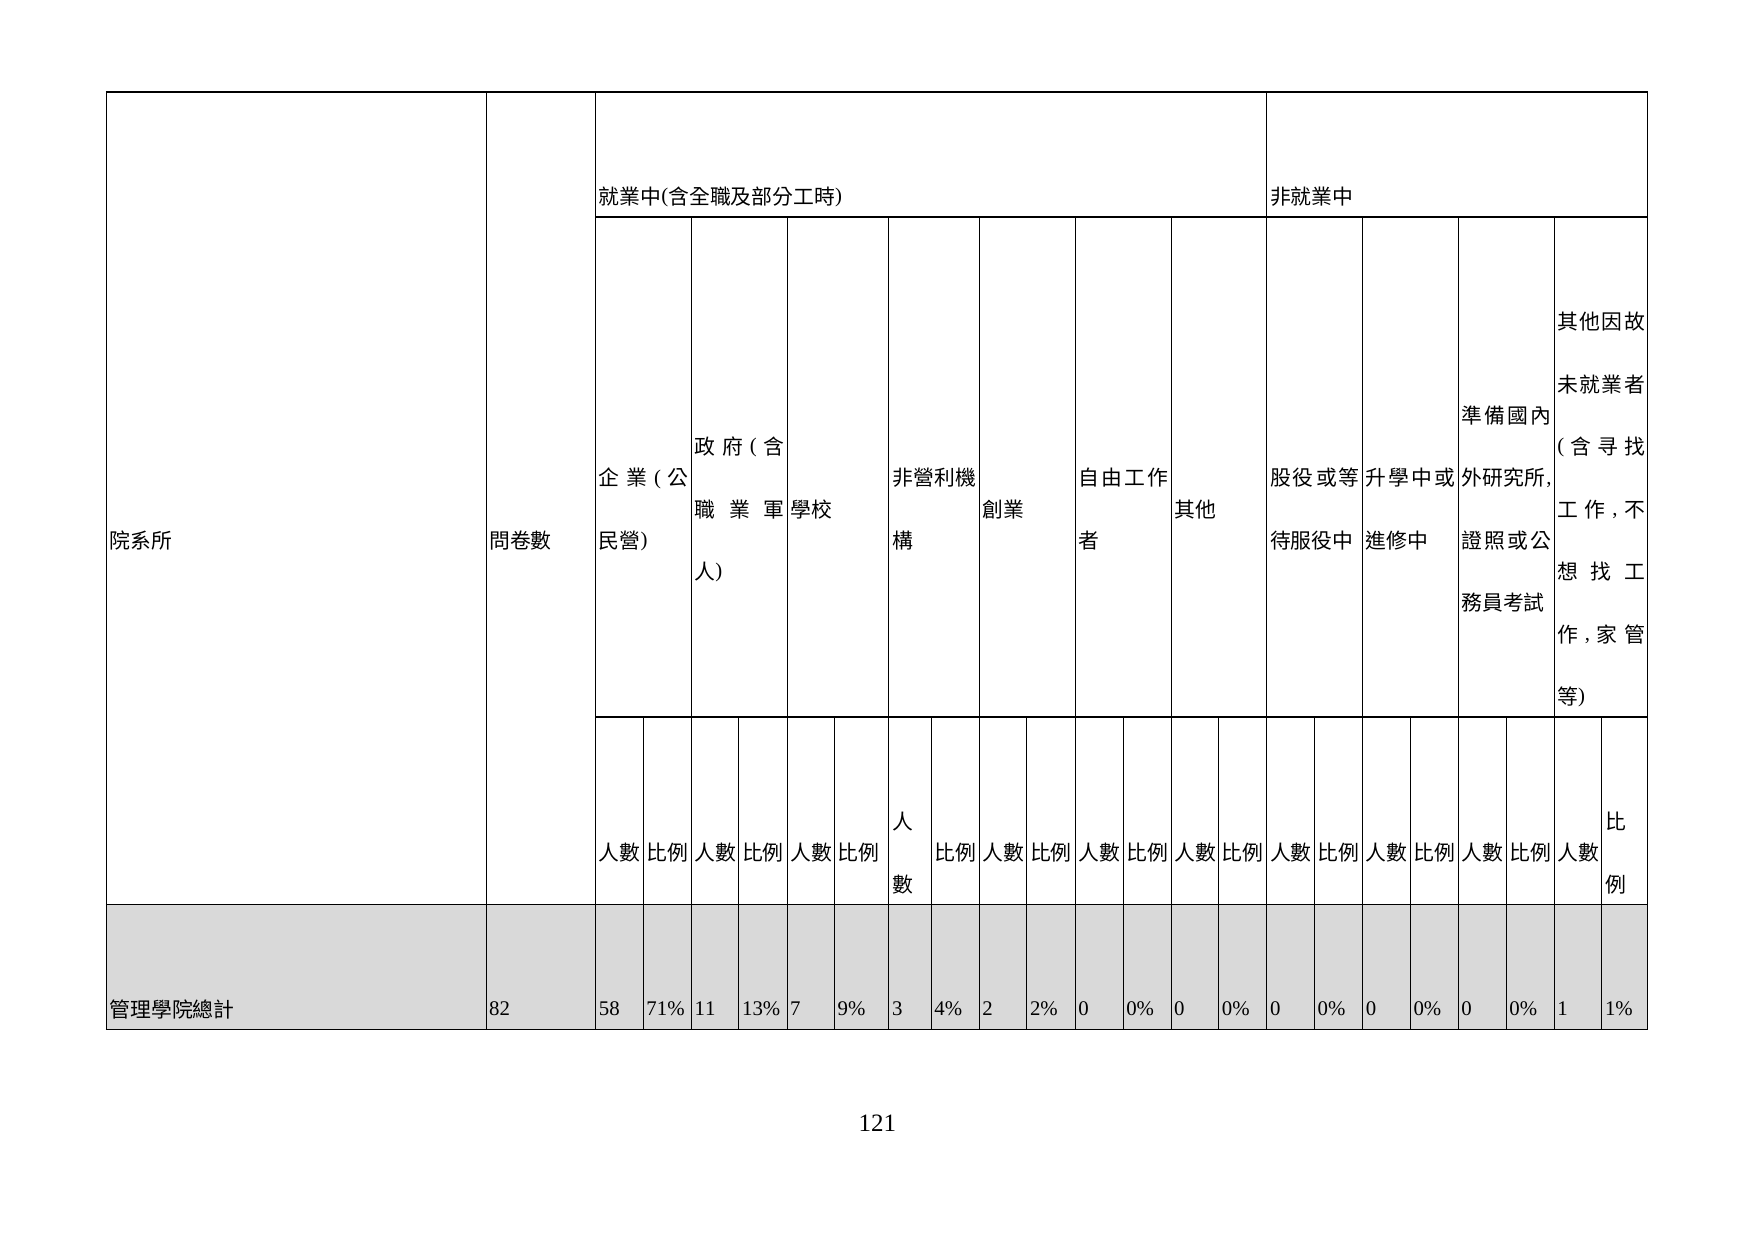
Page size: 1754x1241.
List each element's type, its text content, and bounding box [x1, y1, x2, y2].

table_cell 0 [1363, 905, 1410, 1029]
table_cell 比例 [1124, 718, 1171, 904]
table_cell 0 [1459, 905, 1506, 1029]
table_cell 0 [1267, 905, 1314, 1029]
table_cell 比例 [1507, 718, 1554, 904]
table_cell 其他 [1172, 218, 1266, 716]
table_cell 82 [487, 905, 595, 1029]
table_cell 4% [932, 905, 979, 1029]
table_cell 比例 [932, 718, 979, 904]
table_cell 0 [1076, 905, 1123, 1029]
table_cell 71% [644, 905, 691, 1029]
table_cell 7 [788, 905, 834, 1029]
table_cell 比例 [1411, 718, 1458, 904]
table_cell 學校 [788, 218, 888, 716]
table_cell 0% [1507, 905, 1554, 1029]
table_cell 2% [1027, 905, 1075, 1029]
table_cell 0 [1172, 905, 1218, 1029]
table_cell 人數 [788, 718, 834, 904]
table_cell 比例 [739, 718, 787, 904]
table_cell 企業(公民營) [596, 218, 691, 716]
table_cell 準備國內外研究所,證照或公務員考試 [1459, 218, 1554, 716]
table_header 院系所 [107, 93, 486, 904]
table_cell 1% [1602, 905, 1647, 1029]
table_cell 人數 [692, 718, 738, 904]
table_cell 升學中或進修中 [1363, 218, 1458, 716]
table_cell 比例 [1219, 718, 1266, 904]
table_cell 0% [1315, 905, 1362, 1029]
table_cell 人數 [1459, 718, 1506, 904]
table_cell 比例 [644, 718, 691, 904]
table_cell 人數 [1076, 718, 1123, 904]
table_cell 自由工作者 [1076, 218, 1171, 716]
table_cell 58 [596, 905, 643, 1029]
table_cell 人數 [1363, 718, 1410, 904]
table_cell 11 [692, 905, 738, 1029]
table_cell 0% [1124, 905, 1171, 1029]
table_cell 1 [1555, 905, 1601, 1029]
table_cell 比例 [1315, 718, 1362, 904]
table_cell 0% [1411, 905, 1458, 1029]
table_cell 比例 [1027, 718, 1075, 904]
table_header 問卷數 [487, 93, 595, 904]
table_cell 人數 [1555, 718, 1601, 904]
table_cell 管理學院總計 [107, 905, 486, 1029]
table_cell 人數 [889, 718, 931, 904]
table_header 就業中(含全職及部分工時) [596, 93, 1266, 216]
table_cell 人數 [1172, 718, 1218, 904]
table_cell 人數 [1267, 718, 1314, 904]
table_cell 創業 [980, 218, 1075, 716]
table_cell 比例 [1602, 718, 1647, 904]
table_cell 3 [889, 905, 931, 1029]
table_cell 政府(含職業軍人) [692, 218, 787, 716]
table_header 非就業中 [1267, 93, 1647, 216]
table_cell 股役或等待服役中 [1267, 218, 1362, 716]
table_cell 人數 [980, 718, 1026, 904]
table_cell 9% [835, 905, 888, 1029]
table_cell 非營利機構 [889, 218, 979, 716]
table_cell 13% [739, 905, 787, 1029]
table_cell 比例 [835, 718, 888, 904]
table_cell 其他因故未就業者(含寻找工作,不想找工作,家管等) [1555, 218, 1647, 716]
table_cell 2 [980, 905, 1026, 1029]
table_cell 0% [1219, 905, 1266, 1029]
table_cell 人數 [596, 718, 643, 904]
